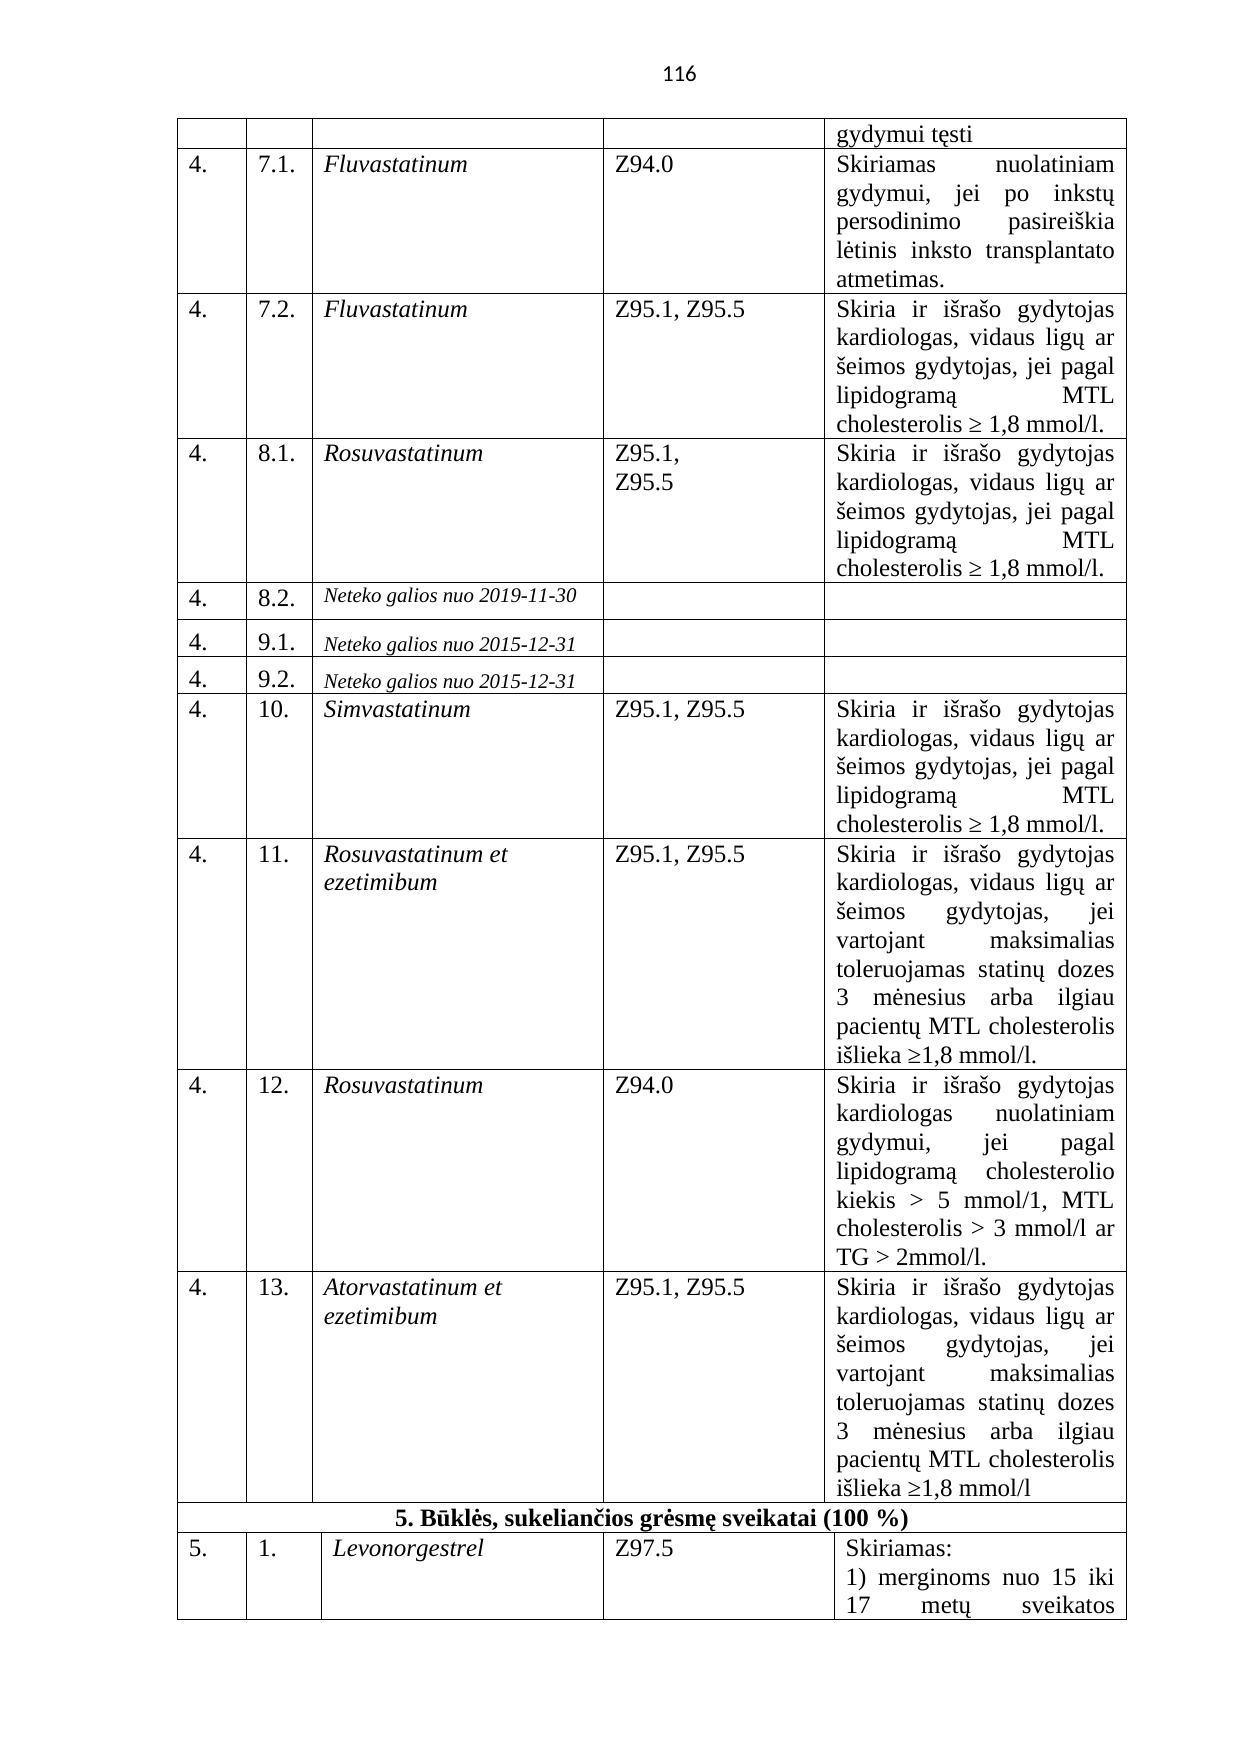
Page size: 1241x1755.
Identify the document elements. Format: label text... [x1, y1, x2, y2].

table_cell [604, 119, 824, 148]
table_cell 4. [178, 657, 246, 693]
table_cell Fluvastatinum [313, 294, 603, 437]
table_cell 8.1. [247, 439, 312, 582]
table_cell Skiriamas nuolatiniam gydymui, jei po inkstų persodinimo pasireiškia lėtinis inksto transplantato atmetimas. [825, 149, 1126, 293]
table_cell Neteko galios nuo 2019-11-30 [313, 583, 603, 619]
table_cell 4. [178, 294, 246, 437]
table_cell [604, 583, 824, 619]
table_cell Skiriamas: 1) merginoms nuo 15 iki 17 metų sveikatos [835, 1533, 1126, 1619]
table_cell Rosuvastatinum [313, 1070, 603, 1271]
table_cell Rosuvastatinum [313, 439, 603, 582]
table_cell 7.2. [247, 294, 312, 437]
table_cell 10. [247, 694, 312, 838]
table_cell Levonorgestrel [322, 1533, 603, 1619]
table_cell 4. [178, 839, 246, 1069]
table_cell [825, 620, 1126, 656]
table_cell 11. [247, 839, 312, 1069]
table_cell Atorvastatinum et ezetimibum [313, 1272, 603, 1502]
table_cell Neteko galios nuo 2015-12-31 [313, 620, 603, 656]
table_cell Z94.0 [604, 1070, 824, 1271]
table_cell Z97.5 [604, 1533, 834, 1619]
table_cell Neteko galios nuo 2015-12-31 [313, 657, 603, 693]
table_cell Z95.1, Z95.5 [604, 694, 824, 838]
table_cell Skiria ir išrašo gydytojas kardiologas nuolatiniam gydymui, jei pagal lipidogramą cholesterolio kiekis > 5 mmol/1, MTL cholesterolis > 3 mmol/l ar TG > 2mmol/l. [825, 1070, 1126, 1271]
table_cell 4. [178, 620, 246, 656]
table_cell 5. [178, 1533, 246, 1619]
table_cell 4. [178, 1070, 246, 1271]
table_cell Skiria ir išrašo gydytojas kardiologas, vidaus ligų ar šeimos gydytojas, jei pagal lipidogramą MTL cholesterolis ≥ 1,8 mmol/l. [825, 439, 1126, 582]
table_cell Z95.1, Z95.5 [604, 1272, 824, 1502]
table_cell 4. [178, 439, 246, 582]
table_cell Z94.0 [604, 149, 824, 293]
table_cell Fluvastatinum [313, 149, 603, 293]
table_cell 1. [247, 1533, 321, 1619]
table_cell Skiria ir išrašo gydytojas kardiologas, vidaus ligų ar šeimos gydytojas, jei pagal lipidogramą MTL cholesterolis ≥ 1,8 mmol/l. [825, 294, 1126, 437]
table_cell 4. [178, 694, 246, 838]
table_cell Simvastatinum [313, 694, 603, 838]
table_cell [313, 119, 603, 148]
table_cell [178, 119, 246, 148]
table_cell 7.1. [247, 149, 312, 293]
table_cell [825, 583, 1126, 619]
table_cell Skiria ir išrašo gydytojas kardiologas, vidaus ligų ar šeimos gydytojas, jei vartojant maksimalias toleruojamas statinų dozes 3 mėnesius arba ilgiau pacientų MTL cholesterolis išlieka ≥1,8 mmol/l. [825, 839, 1126, 1069]
table_cell Z95.1, Z95.5 [604, 439, 824, 582]
table_cell gydymui tęsti [825, 119, 1126, 148]
table_cell Z95.1, Z95.5 [604, 839, 824, 1069]
table_cell [247, 119, 312, 148]
table_cell 9.2. [247, 657, 312, 693]
table_cell 5. Būklės, sukeliančios grėsmę sveikatai (100 %) [178, 1503, 1126, 1532]
table_cell 4. [178, 1272, 246, 1502]
table_cell 9.1. [247, 620, 312, 656]
table_cell Rosuvastatinum et ezetimibum [313, 839, 603, 1069]
table_cell Skiria ir išrašo gydytojas kardiologas, vidaus ligų ar šeimos gydytojas, jei vartojant maksimalias toleruojamas statinų dozes 3 mėnesius arba ilgiau pacientų MTL cholesterolis išlieka ≥1,8 mmol/l [825, 1272, 1126, 1502]
table_cell Z95.1, Z95.5 [604, 294, 824, 437]
table_cell 13. [247, 1272, 312, 1502]
table_cell 4. [178, 583, 246, 619]
table_cell 8.2. [247, 583, 312, 619]
table_cell [825, 657, 1126, 693]
table_cell 4. [178, 149, 246, 293]
table_cell Skiria ir išrašo gydytojas kardiologas, vidaus ligų ar šeimos gydytojas, jei pagal lipidogramą MTL cholesterolis ≥ 1,8 mmol/l. [825, 694, 1126, 838]
table_cell [604, 620, 824, 656]
table_cell [604, 657, 824, 693]
table_cell 12. [247, 1070, 312, 1271]
